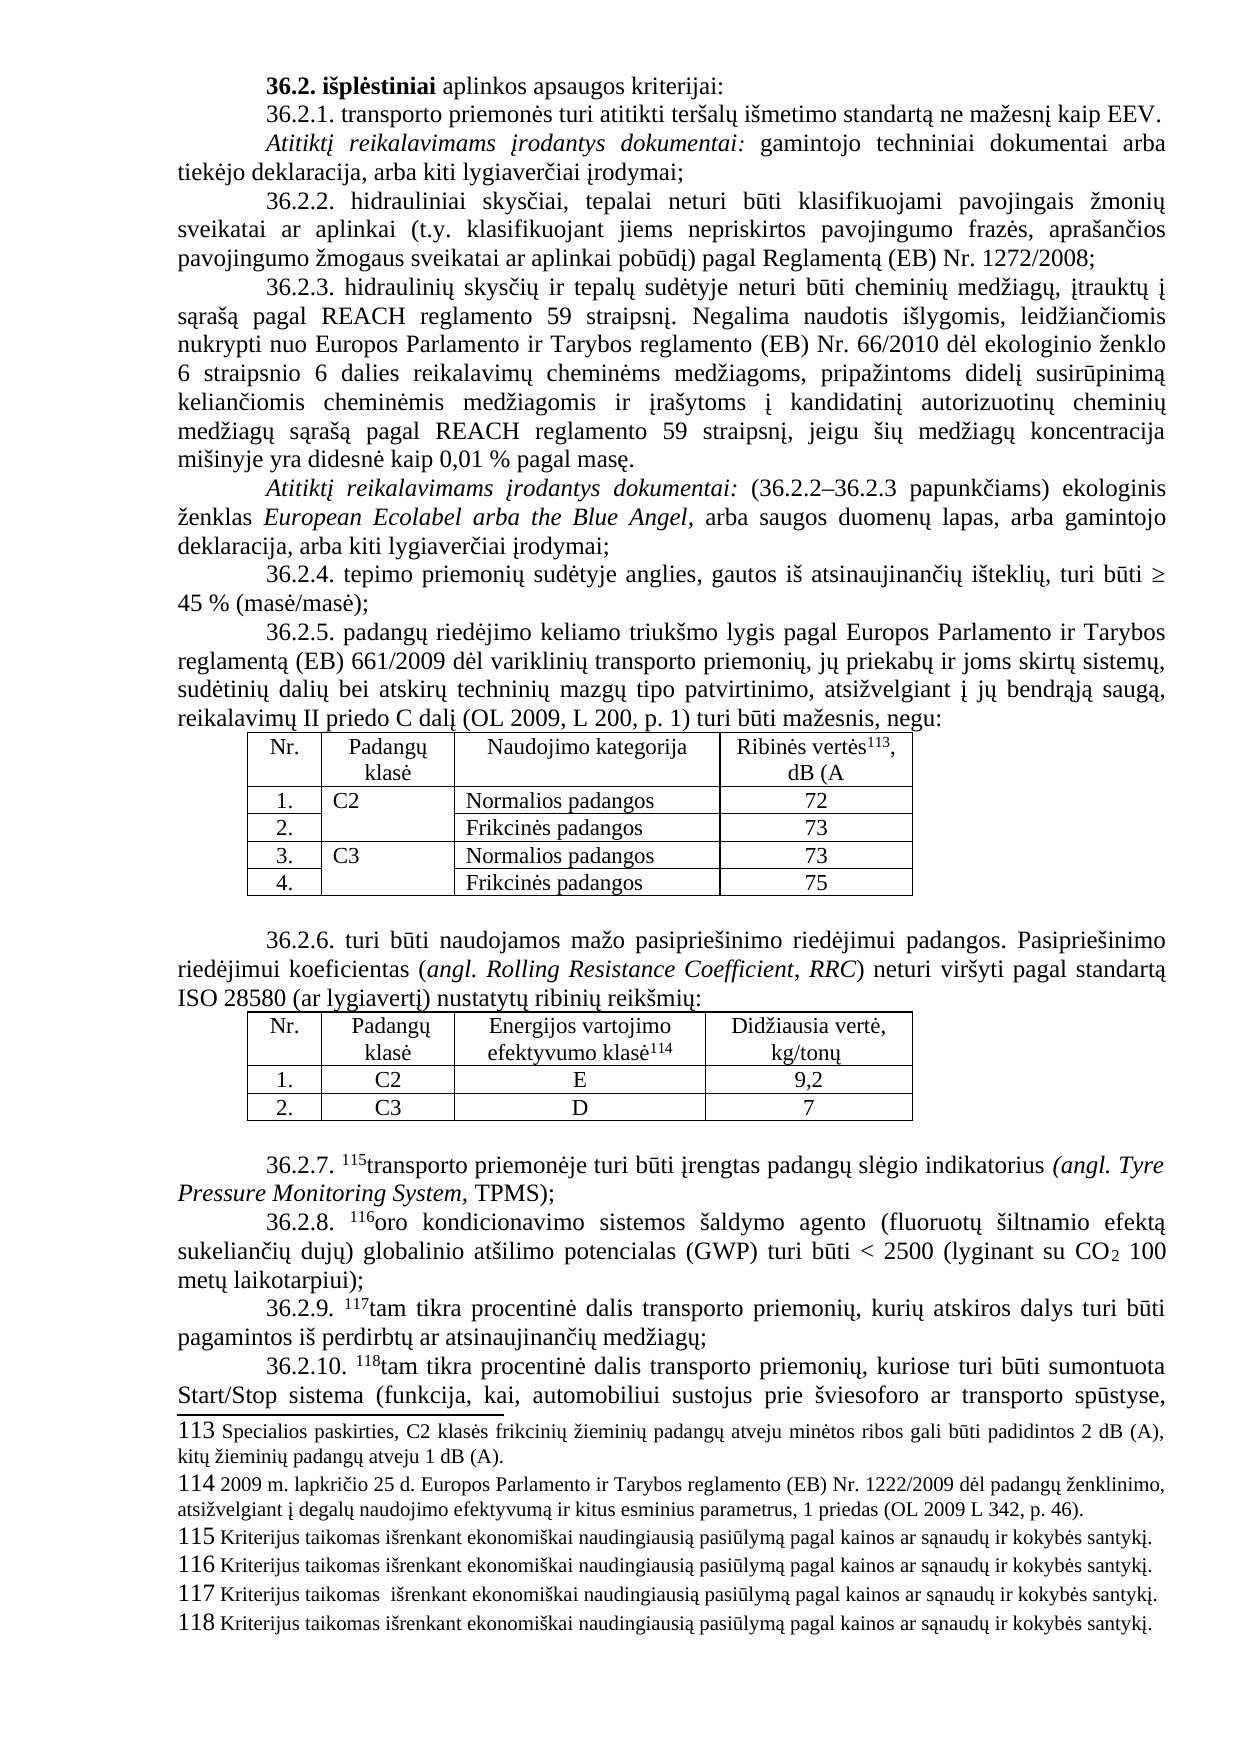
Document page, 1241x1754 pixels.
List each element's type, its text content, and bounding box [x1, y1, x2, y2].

table_cell 3. [248, 842, 321, 868]
text 36.2.10. tam tikra procentinė dalis transporto priemonių, kuriose turi būti sumontuota Start/Stop sistema (funkcija, kai, automobiliui sustojus prie šviesoforo ar transporto spūstyse, [177, 1351, 1166, 1408]
table_cell C2 [322, 1066, 454, 1093]
text 36.2.6. turi būti naudojamos mažo pasipriešinimo riedėjimui padangos. Pasipriešinimo riedėjimui koeficientas (angl. Rolling Resistance Coefficient, RRC) neturi viršyti pagal standartą ISO 28580 (ar lygiavertį) nustatytų ribinių reikšmių: [177, 925, 1166, 1011]
table_cell 1. [248, 1066, 321, 1093]
table_cell C2 [322, 787, 454, 841]
text Kriterijus taikomas išrenkant ekonomiškai naudingiausią pasiūlymą pagal kainos ar sąnaudų ir kokybės santykį. [177, 1607, 1166, 1636]
table_header Naudojimo kategorija [455, 733, 719, 786]
table_cell 7 [706, 1094, 912, 1120]
text Kriterijus taikomas išrenkant ekonomiškai naudingiausią pasiūlymą pagal kainos ar sąnaudų ir kokybės santykį. [177, 1521, 1166, 1549]
text Atitiktį reikalavimams įrodantys dokumentai: (36.2.2–36.2.3 papunkčiams) ekologinis ženklas European Ecolabel arba the Blue Angel, arba saugos duomenų lapas, arba gamintojo deklaracija, arba kiti lygiaverčiai įrodymai; [177, 473, 1166, 559]
text 36.2.8. oro kondicionavimo sistemos šaldymo agento (fluoruotų šiltnamio efektą sukeliančių dujų) globalinio atšilimo potencialas (GWP) turi būti < 2500 (lyginant su CO2 100 metų laikotarpiui); [177, 1207, 1166, 1293]
text 36.2.9. tam tikra procentinė dalis transporto priemonių, kurių atskiros dalys turi būti pagamintos iš perdirbtų ar atsinaujinančių medžiagų; [177, 1293, 1166, 1351]
text 36.2.5. padangų riedėjimo keliamo triukšmo lygis pagal Europos Parlamento ir Tarybos reglamentą (EB) 661/2009 dėl variklinių transporto priemonių, jų priekabų ir joms skirtų sistemų, sudėtinių dalių bei atskirų techninių mazgų tipo patvirtinimo, atsižvelgiant į jų bendrąją saugą, reikalavimų II priedo C dalį (OL 2009, L 200, p. 1) turi būti mažesnis, negu: [177, 617, 1166, 732]
table_cell Normalios padangos [455, 842, 719, 868]
table_cell 1. [248, 787, 321, 813]
table_cell 75 [721, 869, 912, 895]
table_cell 2. [248, 814, 321, 841]
text Kriterijus taikomas išrenkant ekonomiškai naudingiausią pasiūlymą pagal kainos ar sąnaudų ir kokybės santykį. [177, 1578, 1166, 1607]
text 36.2.7. transporto priemonėje turi būti įrengtas padangų slėgio indikatorius (angl. Tyre Pressure Monitoring System, TPMS); [177, 1150, 1166, 1207]
table_cell E [455, 1066, 705, 1093]
table_header Nr. [248, 733, 321, 786]
table_cell Normalios padangos [455, 787, 719, 813]
text Kriterijus taikomas išrenkant ekonomiškai naudingiausią pasiūlymą pagal kainos ar sąnaudų ir kokybės santykį. [177, 1549, 1166, 1578]
table_header Padangų klasė [322, 1013, 454, 1065]
table_cell Frikcinės padangos [455, 869, 719, 895]
text 36.2. išplėstiniai aplinkos apsaugos kriterijai: [177, 71, 1166, 99]
table_header Didžiausia vertė, kg/tonų [706, 1013, 912, 1065]
table_cell 72 [721, 787, 912, 813]
table_cell 73 [721, 814, 912, 841]
table_cell 9,2 [706, 1066, 912, 1093]
text 36.2.2. hidrauliniai skysčiai, tepalai neturi būti klasifikuojami pavojingais žmonių sveikatai ar aplinkai (t.y. klasifikuojant jiems nepriskirtos pavojingumo frazės, aprašančios pavojingumo žmogaus sveikatai ar aplinkai pobūdį) pagal Reglamentą (EB) Nr. 1272/2008; [177, 186, 1166, 272]
text 36.2.1. transporto priemonės turi atitikti teršalų išmetimo standartą ne mažesnį kaip EEV. [177, 99, 1166, 128]
table_cell 4. [248, 869, 321, 895]
text 36.2.4. tepimo priemonių sudėtyje anglies, gautos iš atsinaujinančių išteklių, turi būti ≥ 45 % (masė/masė); [177, 559, 1166, 617]
table_header Padangų klasė [322, 733, 454, 786]
table_cell C3 [322, 1094, 454, 1120]
text Atitiktį reikalavimams įrodantys dokumentai: gamintojo techniniai dokumentai arba tiekėjo deklaracija, arba kiti lygiaverčiai įrodymai; [177, 128, 1166, 186]
table_cell D [455, 1094, 705, 1120]
table_cell 73 [721, 842, 912, 868]
table_cell C3 [322, 842, 454, 895]
text 36.2.3. hidraulinių skysčių ir tepalų sudėtyje neturi būti cheminių medžiagų, įtrauktų į sąrašą pagal REACH reglamento 59 straipsnį. Negalima naudotis išlygomis, leidžiančiomis nukrypti nuo Europos Parlamento ir Tarybos reglamento (EB) Nr. 66/2010 dėl ekologinio ženklo 6 straipsnio 6 dalies reikalavimų cheminėms medžiagoms, pripažintoms didelį susirūpinimą keliančiomis cheminėmis medžiagomis ir įrašytoms į kandidatinį autorizuotinų cheminių medžiagų sąrašą pagal REACH reglamento 59 straipsnį, jeigu šių medžiagų koncentracija mišinyje yra didesnė kaip 0,01 % pagal masę. [177, 272, 1166, 473]
table_cell Frikcinės padangos [455, 814, 719, 841]
table_header Energijos vartojimo efektyvumo klasė [455, 1013, 705, 1065]
table_cell 2. [248, 1094, 321, 1120]
table_header Ribinės vertės, dB (A [721, 733, 912, 786]
table_header Nr. [248, 1013, 321, 1065]
